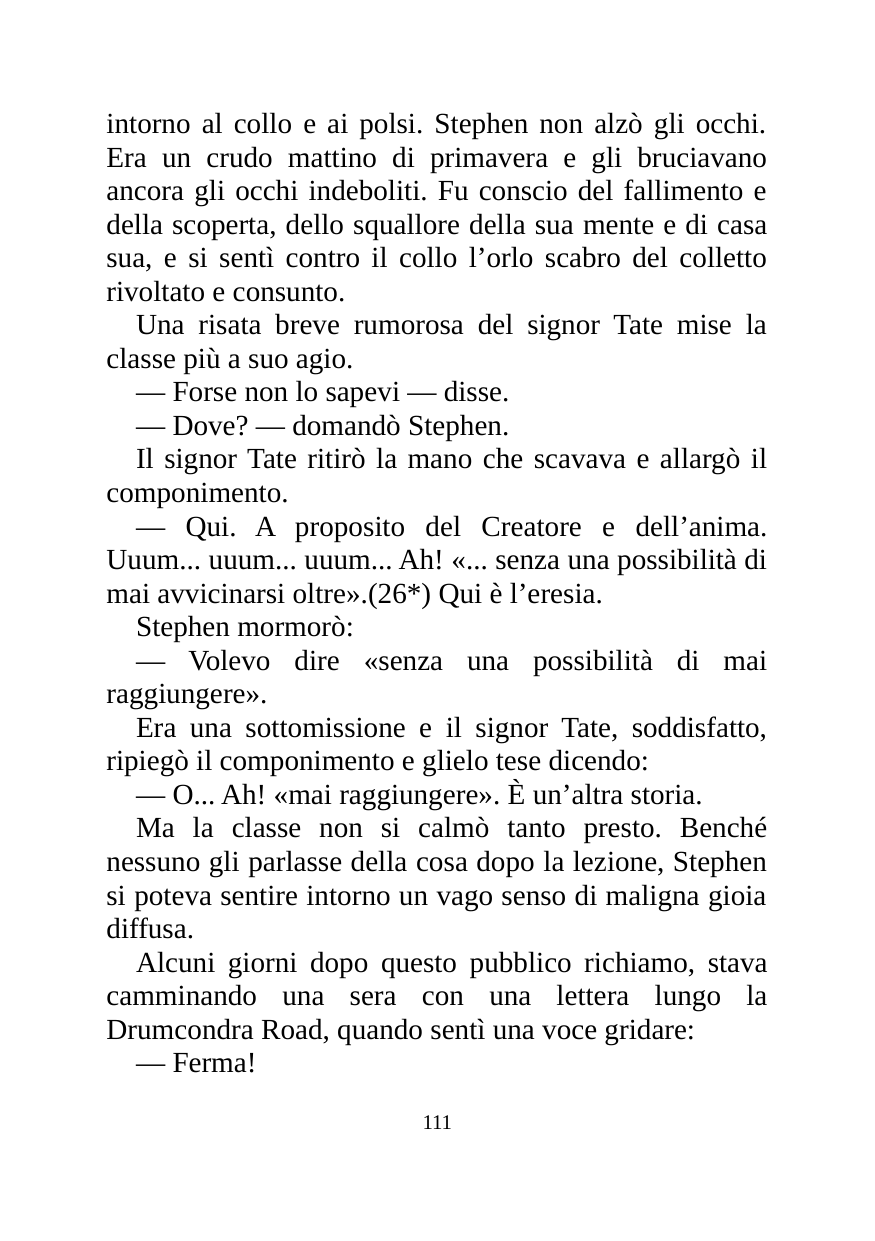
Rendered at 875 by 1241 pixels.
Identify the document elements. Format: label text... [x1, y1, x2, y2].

text — O... Ah! «mai raggiungere». È un’altra storia. [106, 777, 768, 811]
text — Dove? — domandò Stephen. [106, 408, 768, 442]
text intorno al collo e ai polsi. Stephen non alzò gli occhi. Era un crudo mattino di primavera e gli bruciavano ancora gli occhi indeboliti. Fu conscio del fallimento e della scoperta, dello squallore della sua mente e di casa sua, e si sentì contro il collo l’orlo scabro del colletto rivoltato e consunto. [106, 106, 768, 307]
text Alcuni giorni dopo questo pubblico richiamo, stava camminando una sera con una lettera lungo la Drumcondra Road, quando sentì una voce gridare: [106, 945, 768, 1045]
text — Ferma! [106, 1045, 768, 1079]
text Una risata breve rumorosa del signor Tate mise la classe più a suo agio. [106, 307, 768, 374]
text Ma la classe non si calmò tanto presto. Benché nessuno gli parlasse della cosa dopo la lezione, Stephen si poteva sentire intorno un vago senso di maligna gioia diffusa. [106, 811, 768, 945]
text Stephen mormorò: [106, 609, 768, 643]
text — Qui. A proposito del Creatore e dell’anima. Uuum... uuum... uuum... Ah! «... senza una possibilità di mai avvicinarsi oltre».(26*) Qui è l’eresia. [106, 509, 768, 609]
text Il signor Tate ritirò la mano che scavava e allargò il componimento. [106, 442, 768, 509]
text — Volevo dire «senza una possibilità di mai raggiungere». [106, 643, 768, 710]
text Era una sottomissione e il signor Tate, soddisfatto, ripiegò il componimento e glielo tese dicendo: [106, 710, 768, 777]
text — Forse non lo sapevi — disse. [106, 374, 768, 408]
